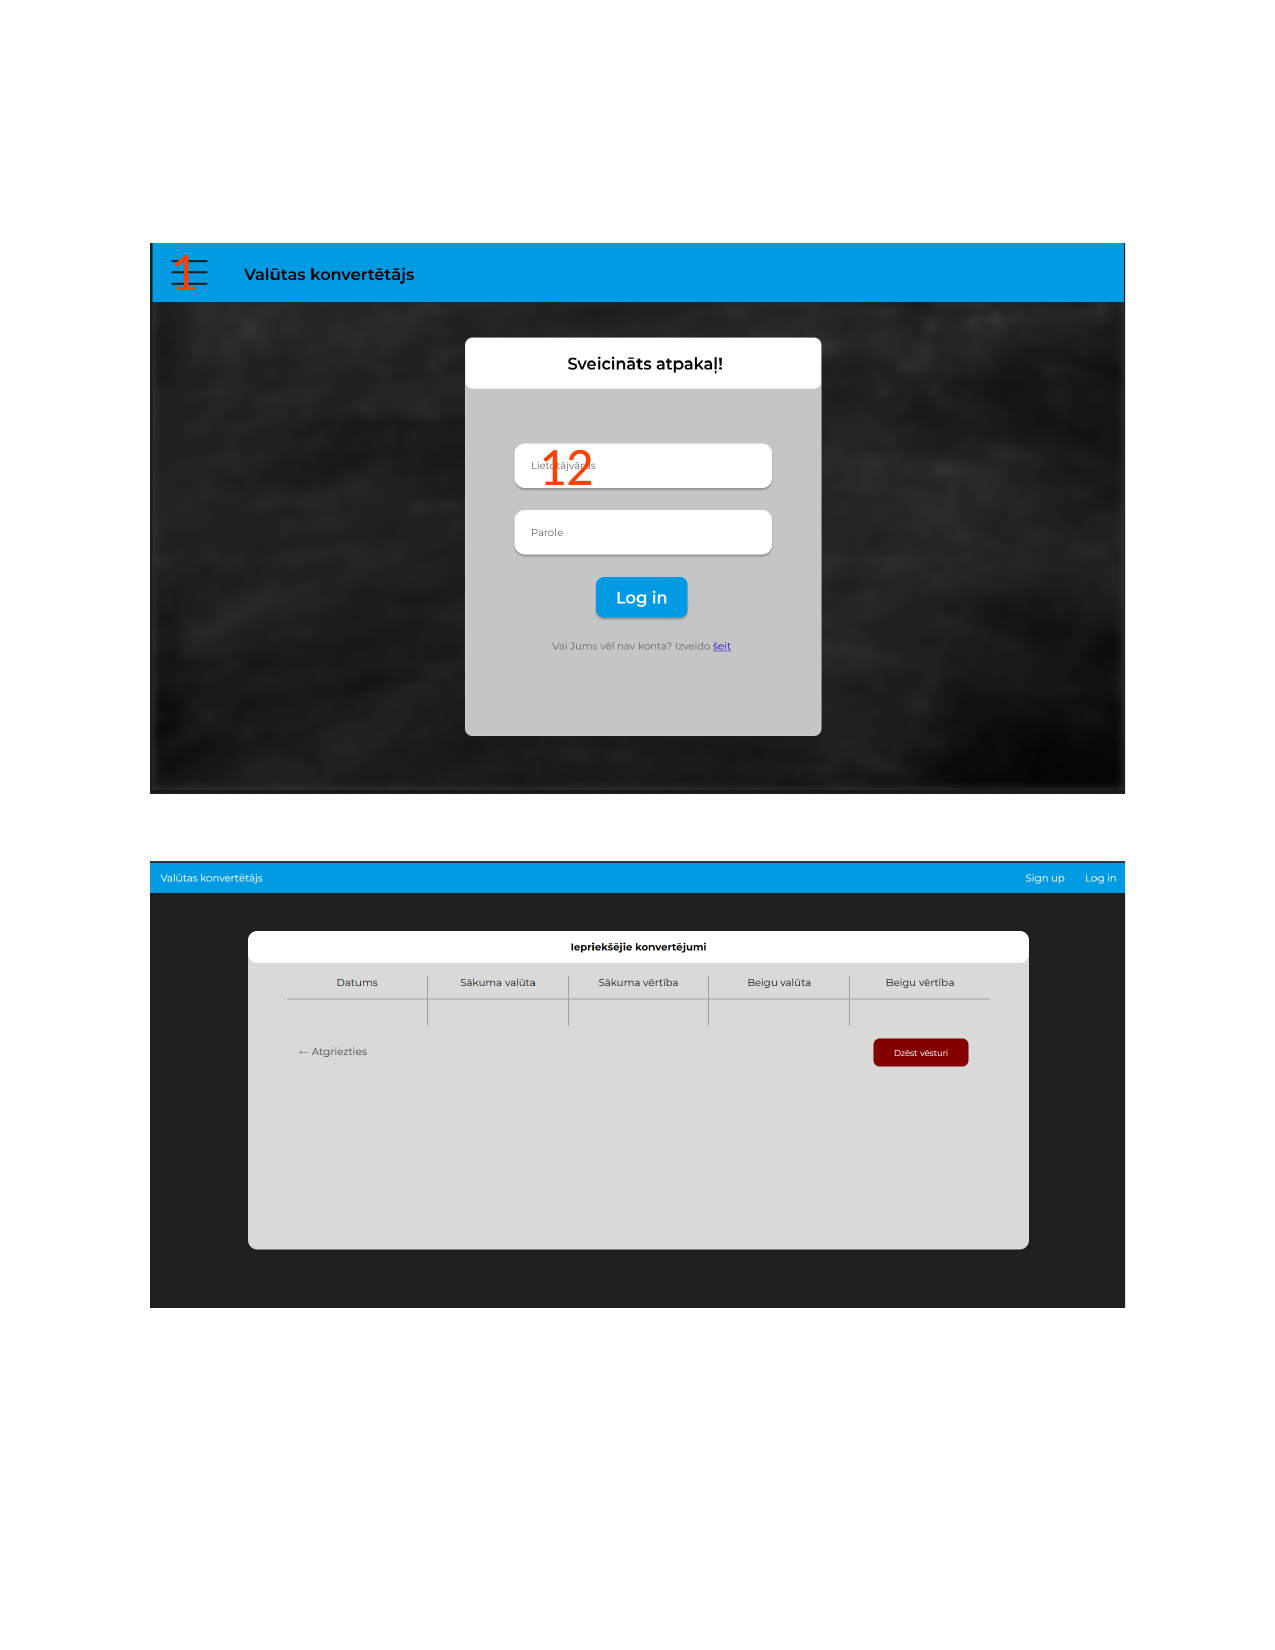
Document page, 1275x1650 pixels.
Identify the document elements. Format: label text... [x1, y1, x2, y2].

picture [150, 894, 1125, 1308]
text 1 [170, 238, 253, 304]
text 12 [538, 433, 622, 499]
picture [150, 243, 1125, 794]
